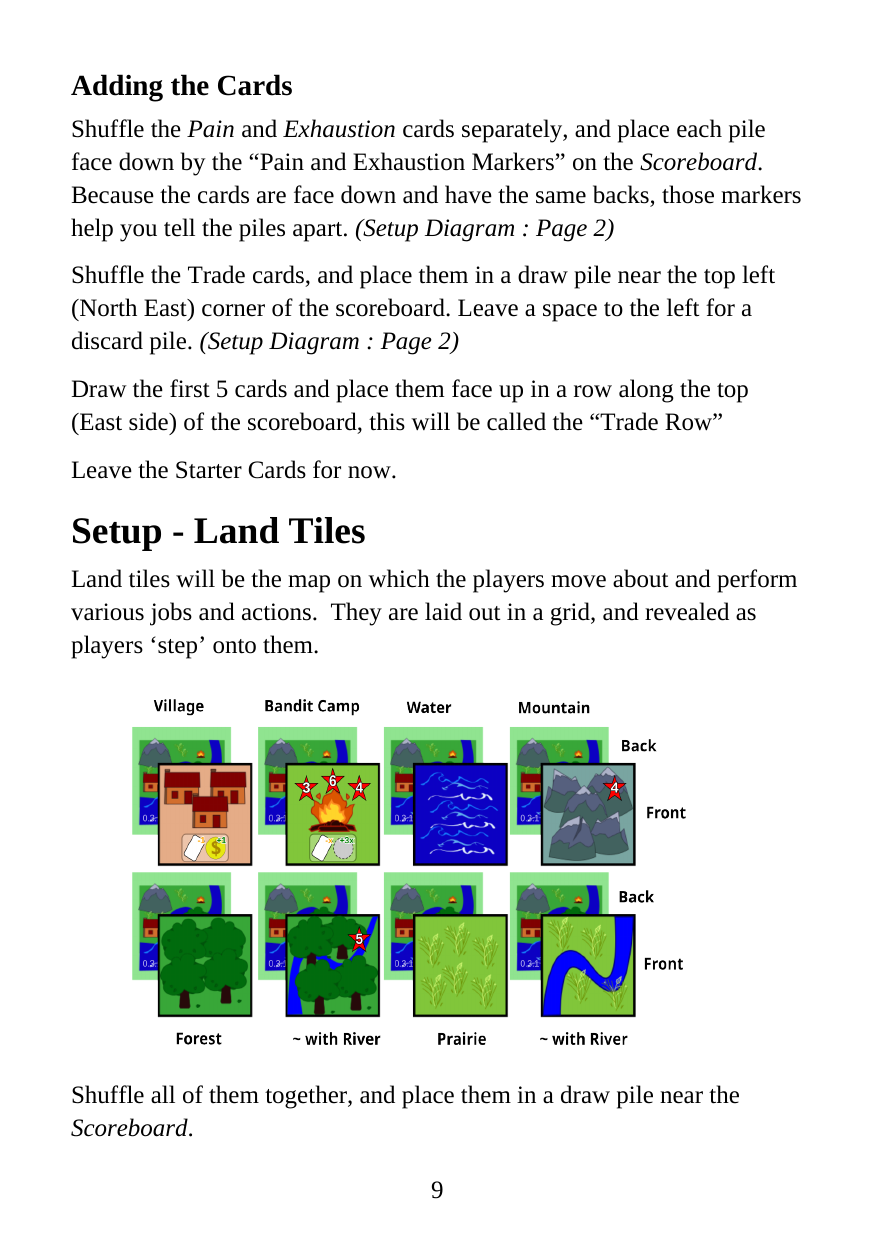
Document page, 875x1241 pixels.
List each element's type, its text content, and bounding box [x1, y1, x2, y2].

text Draw the first 5 cards and place them face up in a row along the top (East side) of the scoreboard, this will be called the “Trade Row” [71, 374, 803, 436]
text Land tiles will be the map on which the players move about and perform various jobs and actions. They are laid out in a grid, and revealed as players ‘step’ onto them. [71, 564, 803, 659]
picture [116, 673, 704, 1069]
subtitle Setup - Land Tiles [71, 508, 803, 552]
text Leave the Starter Cards for now. [71, 455, 803, 483]
text Shuffle the Trade cards, and place them in a draw pile near the top left (North East) corner of the scoreboard. Leave a space to the left for a discard pile. (Setup Diagram : Page 2) [71, 260, 803, 355]
subtitle Adding the Cards [71, 68, 803, 101]
text Shuffle all of them together, and place them in a draw pile near the Scoreboard. [71, 1080, 803, 1142]
text Shuffle the Pain and Exhaustion cards separately, and place each pile face down by the “Pain and Exhaustion Markers” on the Scoreboard. Because the cards are face down and have the same backs, those markers help you tell the piles apart. (Setup Diagram : Page 2) [71, 114, 803, 242]
